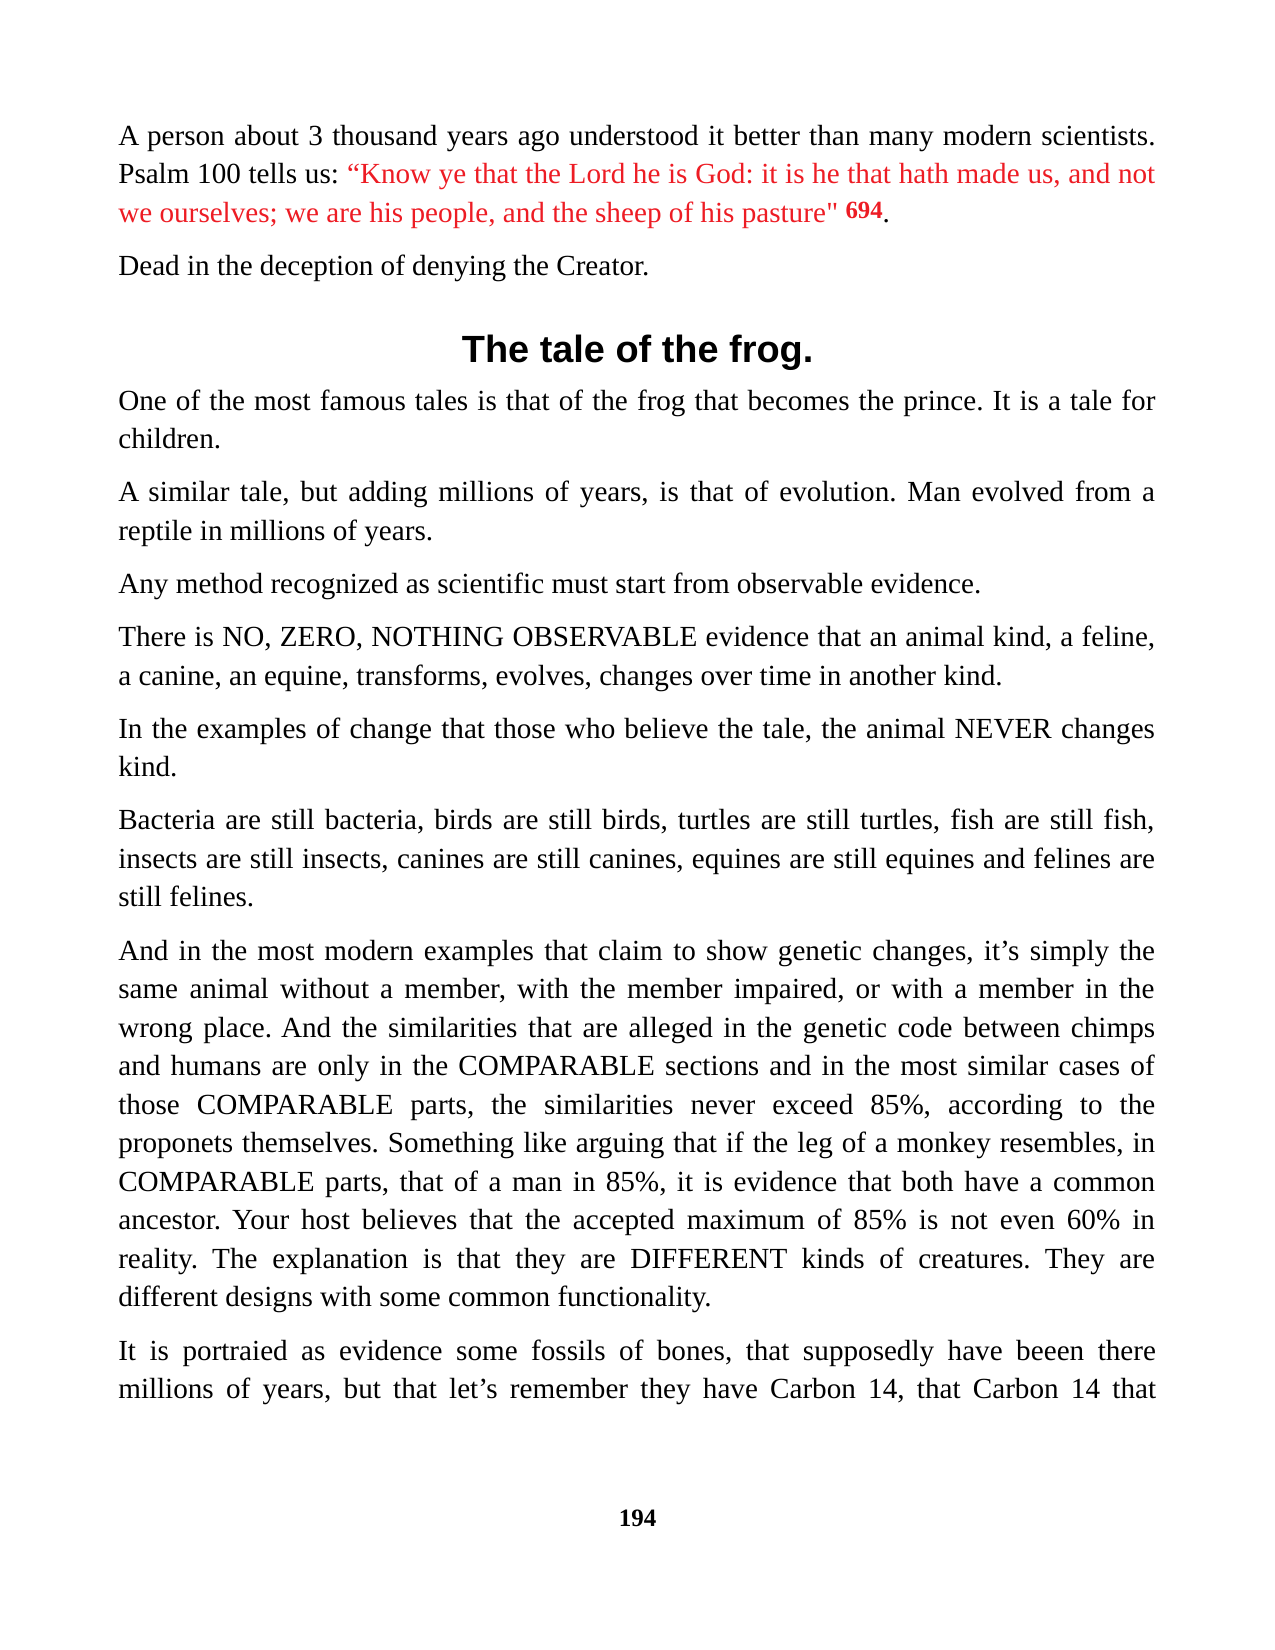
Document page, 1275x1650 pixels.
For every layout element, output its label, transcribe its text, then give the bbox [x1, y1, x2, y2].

text Any method recognized as scientific must start from observable evidence. [118, 566, 1157, 599]
text And in the most modern examples that claim to show genetic changes, it’s simply the same animal without a member, with the member impaired, or with a member in the wrong place. And the similarities that are alleged in the genetic code between chimps and humans are only in the COMPARABLE sections and in the most similar cases of those COMPARABLE parts, the similarities never exceed 85%, according to the proponets themselves. Something like arguing that if the leg of a monkey resembles, in COMPARABLE parts, that of a man in 85%, it is evidence that both have a common ancestor. Your host believes that the accepted maximum of 85% is not even 60% in reality. The explanation is that they are DIFFERENT kinds of creatures. They are different designs with some common functionality. [118, 933, 1157, 1313]
text It is portraied as evidence some fossils of bones, that supposedly have beeen there millions of years, but that let’s remember they have Carbon 14, that Carbon 14 that [118, 1333, 1157, 1405]
text In the examples of change that those who believe the tale, the animal NEVER changes kind. [118, 711, 1157, 783]
text There is NO, ZERO, NOTHING OBSERVABLE evidence that an animal kind, a feline, a canine, an equine, transforms, evolves, changes over time in another kind. [118, 619, 1157, 691]
text One of the most famous tales is that of the frog that becomes the prince. It is a tale for children. [118, 383, 1157, 455]
text Dead in the deception of denying the Creator. [118, 248, 1157, 282]
text A person about 3 thousand years ago understood it better than many modern scientists. Psalm 100 tells us: “Know ye that the Lord he is God: it is he that hath made us, and not we ourselves; we are his people, and the sheep of his pasture" . [118, 118, 1157, 229]
text A similar tale, but adding millions of years, is that of evolution. Man evolved from a reptile in millions of years. [118, 474, 1157, 546]
subtitle The tale of the frog. [118, 326, 1157, 370]
text Bacteria are still bacteria, birds are still birds, turtles are still turtles, fish are still fish, insects are still insects, canines are still canines, equines are still equines and felines are still felines. [118, 802, 1157, 913]
